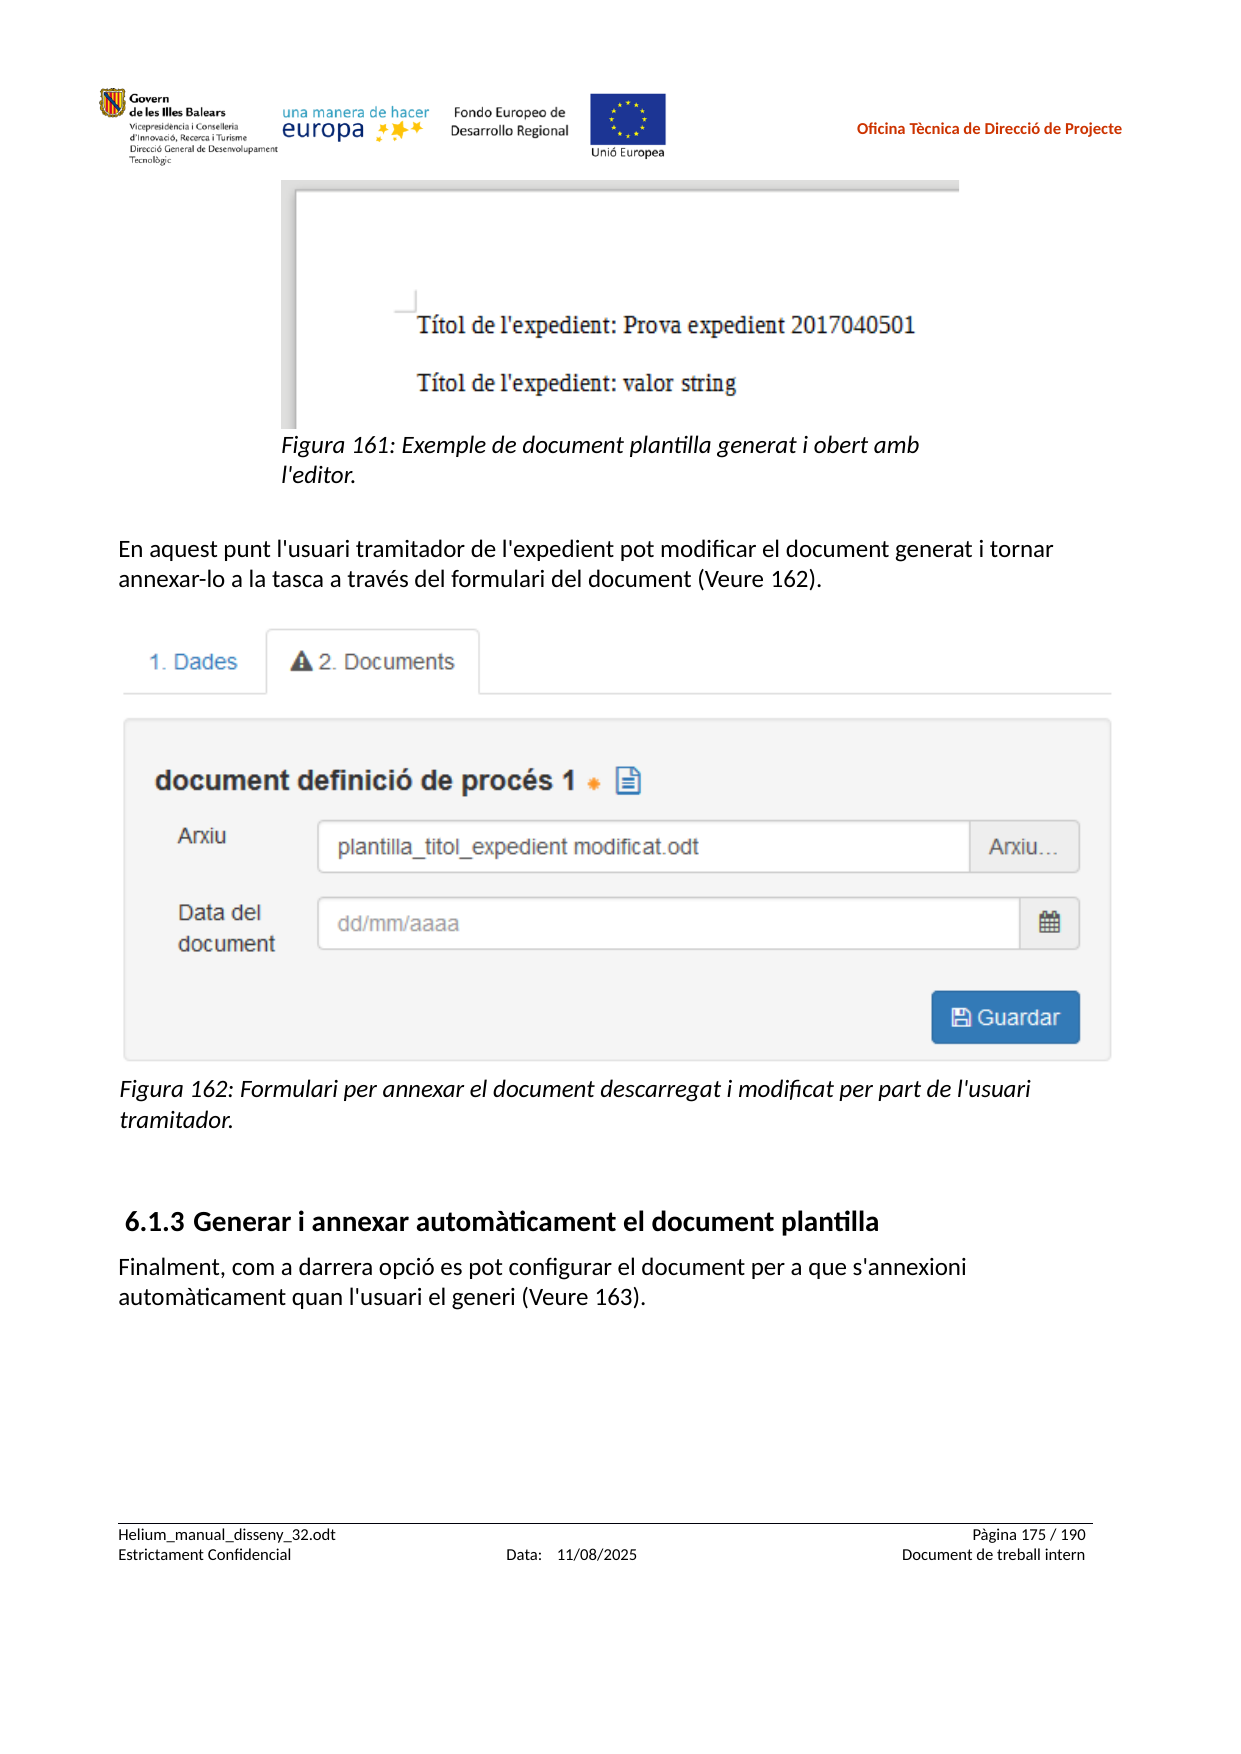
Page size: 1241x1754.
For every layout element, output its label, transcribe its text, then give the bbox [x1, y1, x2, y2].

picture [281, 180, 960, 429]
picture [99, 87, 668, 166]
picture [119, 618, 1121, 1074]
text Figura 161: Exemple de document plantilla generat i obert amb l'editor. [281, 429, 959, 490]
text Figura 162: Formulari per annexar el document descarregat i modificat per part de l'usuari tramitador. [119, 1074, 1121, 1135]
text Finalment, com a darrera opció es pot configurar el document per a que s'annexioni automàticament quan l'usuari el generi (Veure 163). [118, 1251, 1122, 1312]
subtitle Generar i annexar automàticament el document plantilla [118, 1203, 1122, 1238]
text En aquest punt l'usuari tramitador de l'expedient pot modificar el document generat i tornar annexar-lo a la tasca a través del formulari del document (Veure 162). [118, 533, 1122, 594]
